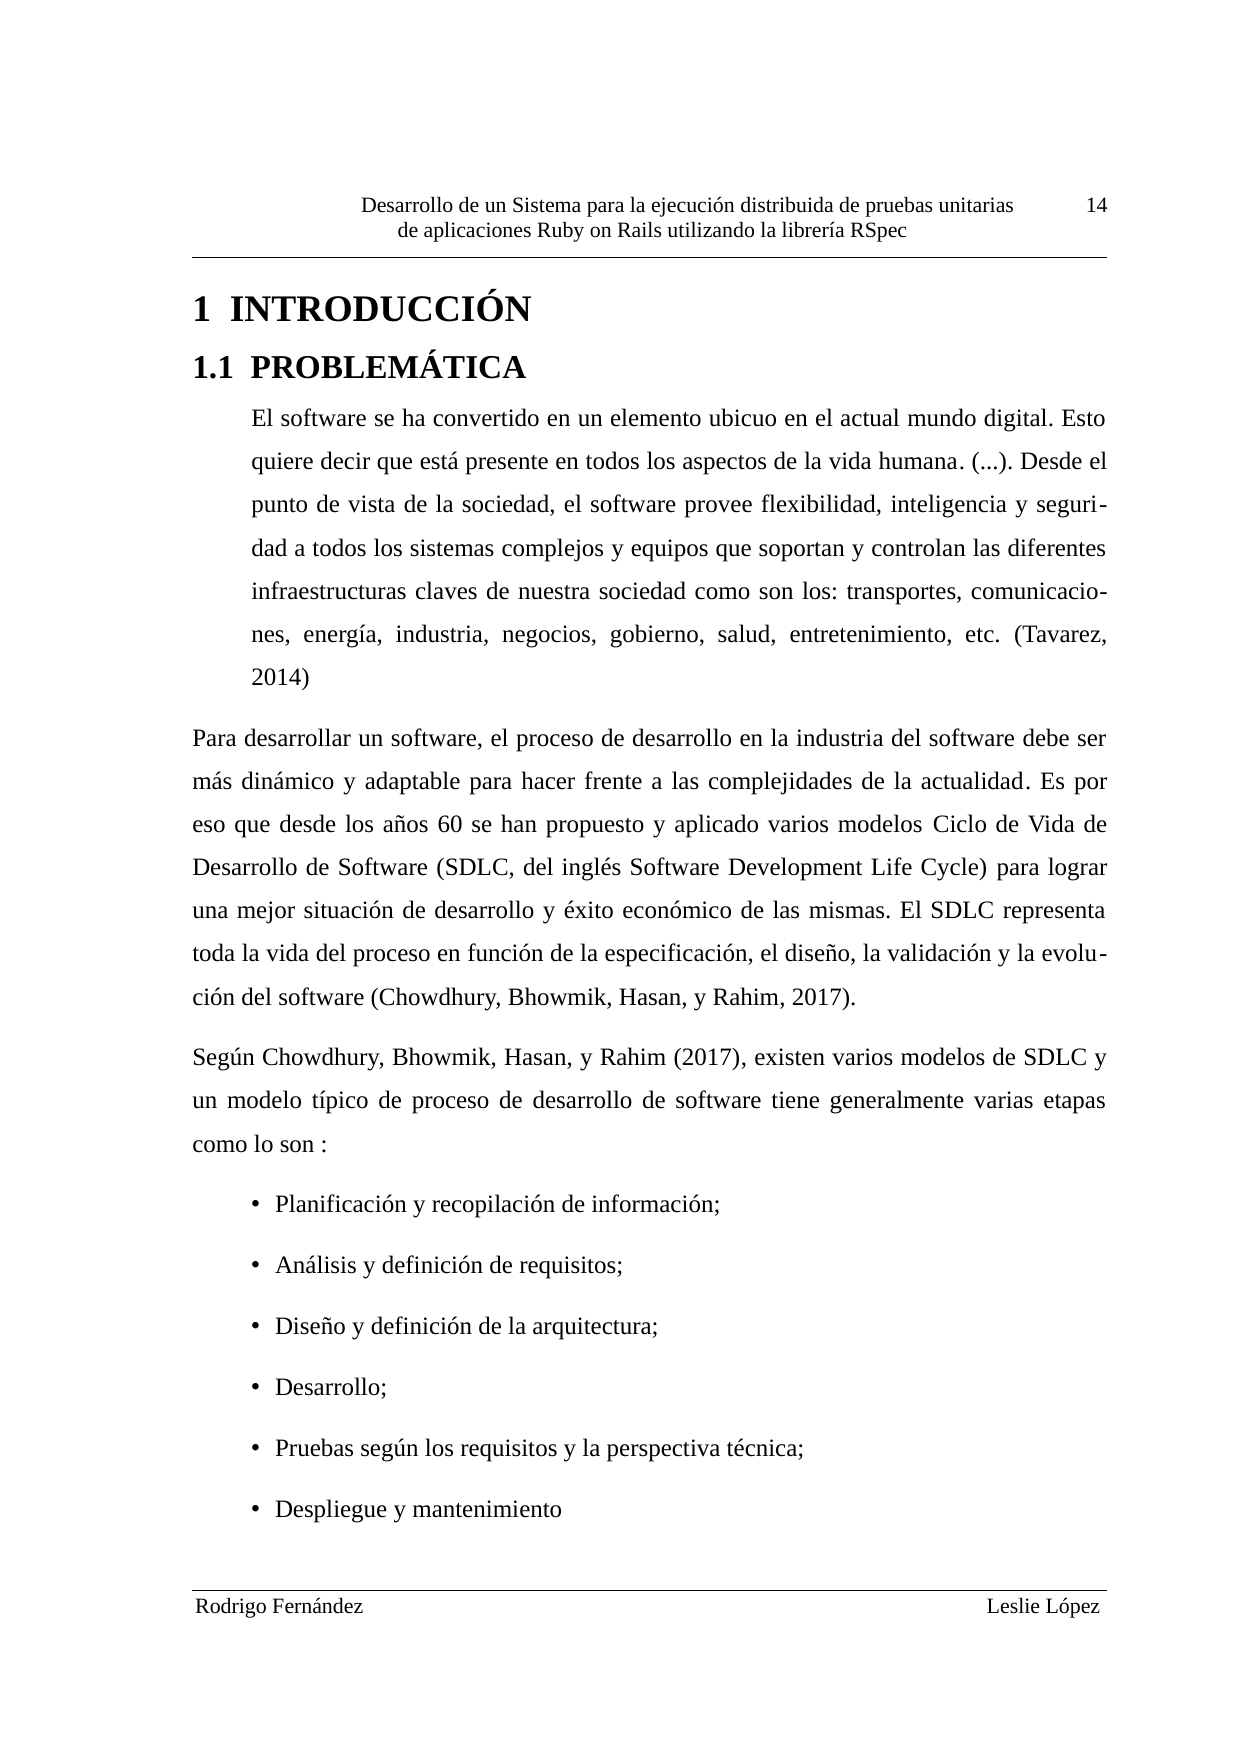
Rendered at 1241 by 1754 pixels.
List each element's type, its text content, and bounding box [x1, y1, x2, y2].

list Análisis y definición de requisitos; [251, 1250, 1107, 1279]
subtitle INTRODUCCIÓN [192, 286, 1107, 329]
list Pruebas según los requisitos y la perspectiva técnica; [251, 1433, 1107, 1462]
text Para desarrollar un software, el proceso de desarrollo en la industria del software debe ser más dinámico y adaptable para hacer frente a las complejidades de la actualidad. Es por eso que desde los años 60 se han propuesto y aplicado varios modelos Ciclo de Vida de Desarrollo de Software (SDLC, del inglés Software Development Life Cycle) para lograr una mejor situación de desarrollo y éxito económico de las mismas. El SDLC representa toda la vida del proceso en función de la especificación, el diseño, la validación y la evolu­ción del software (Chowdhury, Bhowmik, Hasan, y Rahim, 2017).⁠ [192, 723, 1107, 1010]
list Planificación y recopilación de información; [251, 1189, 1107, 1218]
list Diseño y definición de la arquitectura; [251, 1311, 1107, 1340]
text Según Chowdhury, Bhowmik, Hasan, y Rahim (2017)⁠, existen varios modelos de SDLC y un modelo típico de proceso de desarrollo de software tiene generalmente varias etapas como lo son : [192, 1042, 1107, 1157]
text El software se ha convertido en un elemento ubicuo en el actual mundo digital. Esto quiere decir que está presente en todos los aspectos de la vida humana. (...). Desde el punto de vista de la sociedad, el software provee flexibilidad, inteligencia y seguri­dad a todos los sistemas complejos y equipos que soportan y controlan las diferentes infraestructuras claves de nuestra sociedad como son los: transportes, comunicacio­nes, energía, industria, negocios, gobierno, salud, entretenimiento, etc. (Tavarez, 2014)⁠ [251, 403, 1107, 691]
subtitle PROBLEMÁTICA [192, 347, 1107, 386]
list Desarrollo; [251, 1372, 1107, 1401]
list Despliegue y mantenimiento [251, 1494, 1107, 1522]
